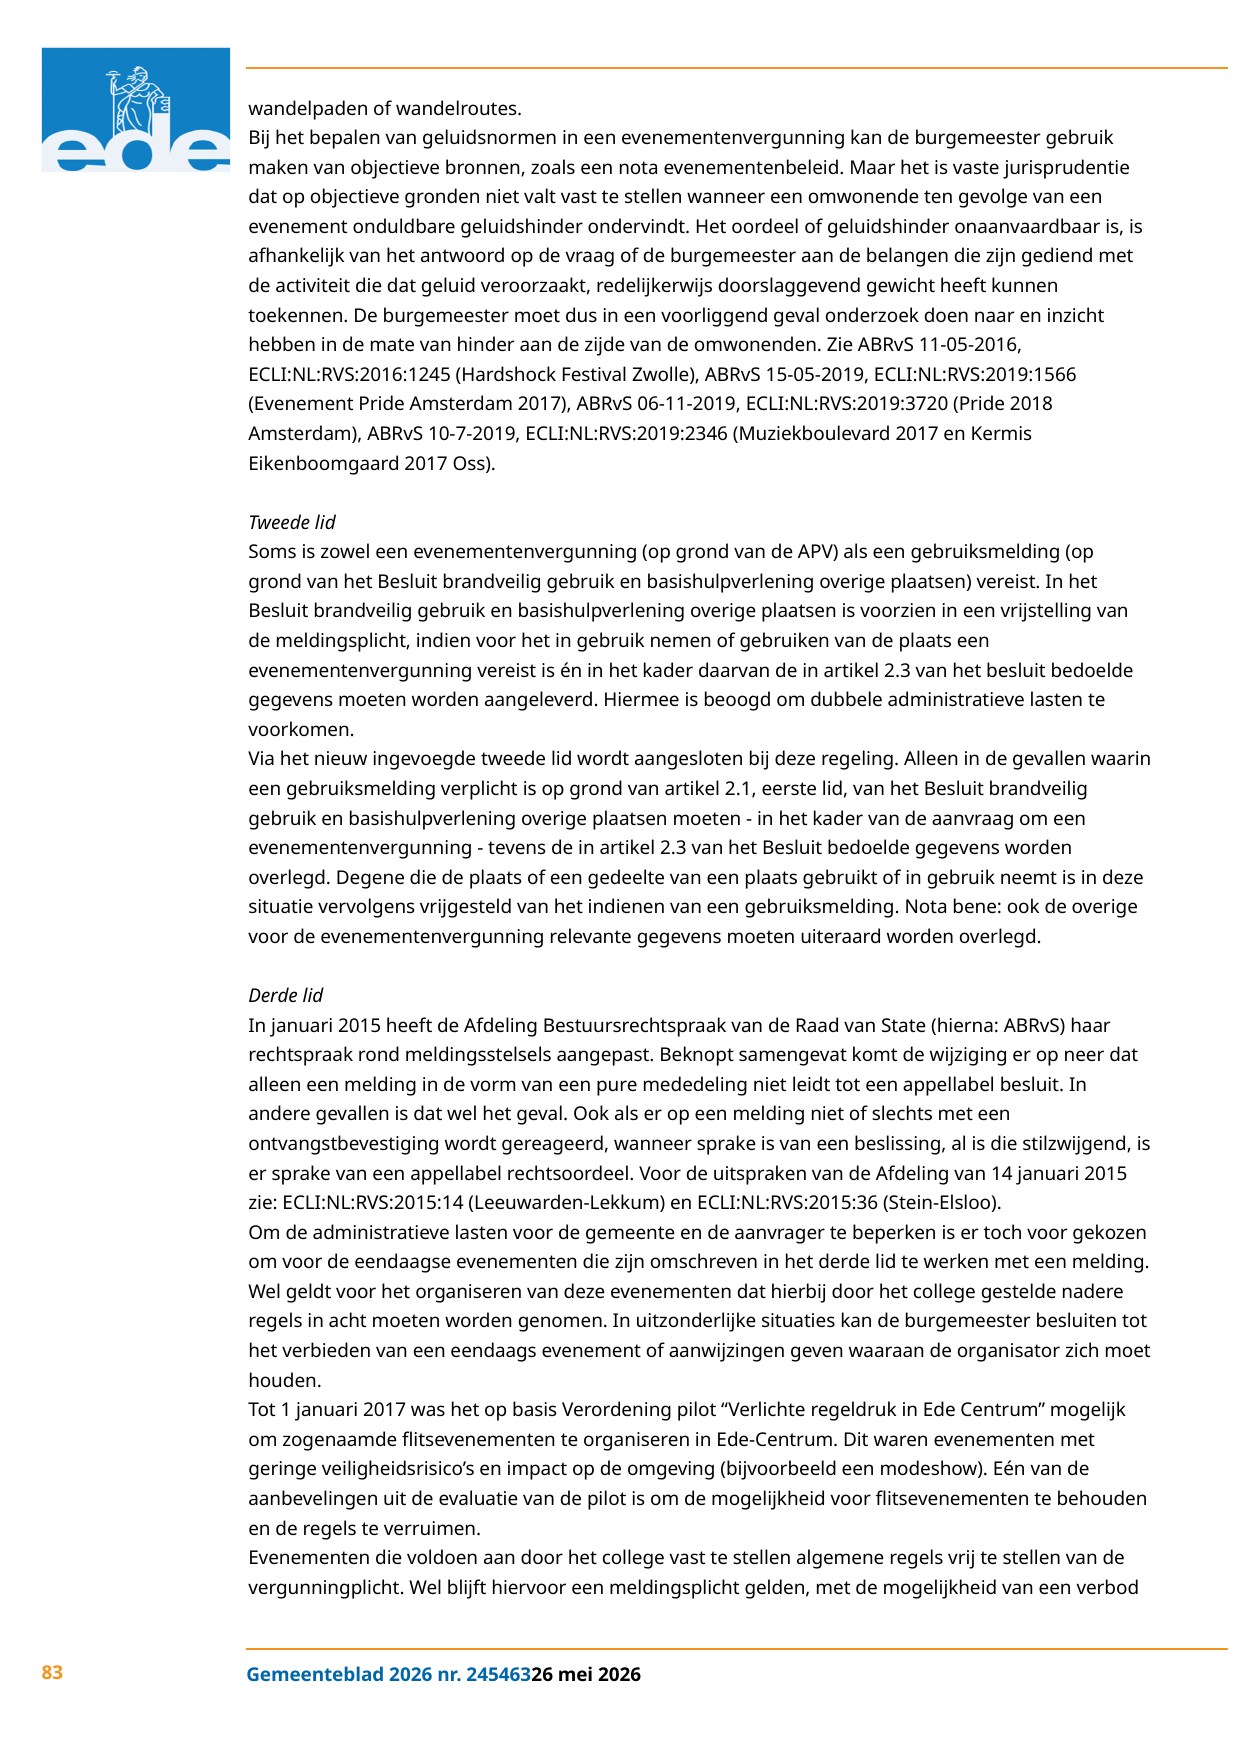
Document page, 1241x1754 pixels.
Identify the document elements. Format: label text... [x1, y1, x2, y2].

text Derde lid [248, 982, 1152, 1008]
text Tot 1 januari 2017 was het op basis Verordening pilot “Verlichte regeldruk in Ede Centrum” mogelijk om zogenaamde flitsevenementen te organiseren in Ede-Centrum. Dit waren evenementen met geringe veiligheidsrisico’s en impact op de omgeving (bijvoorbeeld een modeshow). Eén van de aanbevelingen uit de evaluatie van de pilot is om de mogelijkheid voor flitsevenementen te behouden en de regels te verruimen. [248, 1396, 1152, 1541]
text wandelpaden of wandelroutes. [248, 95, 1152, 121]
picture [41, 47, 231, 172]
text Bij het bepalen van geluidsnormen in een evenementenvergunning kan de burgemeester gebruik maken van objectieve bronnen, zoals een nota evenementenbeleid. Maar het is vaste jurisprudentie dat op objectieve gronden niet valt vast te stellen wanneer een omwonende ten gevolge van een evenement onduldbare geluidshinder ondervindt. Het oordeel of geluidshinder onaanvaardbaar is, is afhankelijk van het antwoord op de vraag of de burgemeester aan de belangen die zijn gediend met de activiteit die dat geluid veroorzaakt, redelijkerwijs doorslaggevend gewicht heeft kunnen toekennen. De burgemeester moet dus in een voorliggend geval onderzoek doen naar en inzicht hebben in de mate van hinder aan de zijde van de omwonenden. Zie ABRvS 11-05-2016, ECLI:NL:RVS:2016:1245 (Hardshock Festival Zwolle), ABRvS 15-05-2019, ECLI:NL:RVS:2019:1566 (Evenement Pride Amsterdam 2017), ABRvS 06-11-2019, ECLI:NL:RVS:2019:3720 (Pride 2018 Amsterdam), ABRvS 10-7-2019, ECLI:NL:RVS:2019:2346 (Muziekboulevard 2017 en Kermis Eikenboomgaard 2017 Oss). [248, 124, 1152, 476]
text Tweede lid [248, 509, 1152, 535]
text Via het nieuw ingevoegde tweede lid wordt aangesloten bij deze regeling. Alleen in de gevallen waarin een gebruiksmelding verplicht is op grond van artikel 2.1, eerste lid, van het Besluit brandveilig gebruik en basishulpverlening overige plaatsen moeten - in het kader van de aanvraag om een evenementenvergunning - tevens de in artikel 2.3 van het Besluit bedoelde gegevens worden overlegd. Degene die de plaats of een gedeelte van een plaats gebruikt of in gebruik neemt is in deze situatie vervolgens vrijgesteld van het indienen van een gebruiksmelding. Nota bene: ook de overige voor de evenementenvergunning relevante gegevens moeten uiteraard worden overlegd. [248, 746, 1152, 949]
text In januari 2015 heeft de Afdeling Bestuursrechtspraak van de Raad van State (hierna: ABRvS) haar rechtspraak rond meldingsstelsels aangepast. Beknopt samengevat komt de wijziging er op neer dat alleen een melding in de vorm van een pure mededeling niet leidt tot een appellabel besluit. In andere gevallen is dat wel het geval. Ook als er op een melding niet of slechts met een ontvangstbevestiging wordt gereageerd, wanneer sprake is van een beslissing, al is die stilzwijgend, is er sprake van een appellabel rechtsoordeel. Voor de uitspraken van de Afdeling van 14 januari 2015 zie: ECLI:NL:RVS:2015:14 (Leeuwarden-Lekkum) en ECLI:NL:RVS:2015:36 (Stein-Elsloo). [248, 1012, 1152, 1215]
text Evenementen die voldoen aan door het college vast te stellen algemene regels vrij te stellen van de vergunningplicht. Wel blijft hiervoor een meldingsplicht gelden, met de mogelijkheid van een verbod [248, 1544, 1152, 1600]
text Om de administratieve lasten voor de gemeente en de aanvrager te beperken is er toch voor gekozen om voor de eendaagse evenementen die zijn omschreven in het derde lid te werken met een melding. Wel geldt voor het organiseren van deze evenementen dat hierbij door het college gestelde nadere regels in acht moeten worden genomen. In uitzonderlijke situaties kan de burgemeester besluiten tot het verbieden van een eendaags evenement of aanwijzingen geven waaraan de organisator zich moet houden. [248, 1219, 1152, 1393]
text Soms is zowel een evenementenvergunning (op grond van de APV) als een gebruiksmelding (op grond van het Besluit brandveilig gebruik en basishulpverlening overige plaatsen) vereist. In het Besluit brandveilig gebruik en basishulpverlening overige plaatsen is voorzien in een vrijstelling van de meldingsplicht, indien voor het in gebruik nemen of gebruiken van de plaats een evenementenvergunning vereist is én in het kader daarvan de in artikel 2.3 van het besluit bedoelde gegevens moeten worden aangeleverd. Hiermee is beoogd om dubbele administratieve lasten te voorkomen. [248, 538, 1152, 742]
